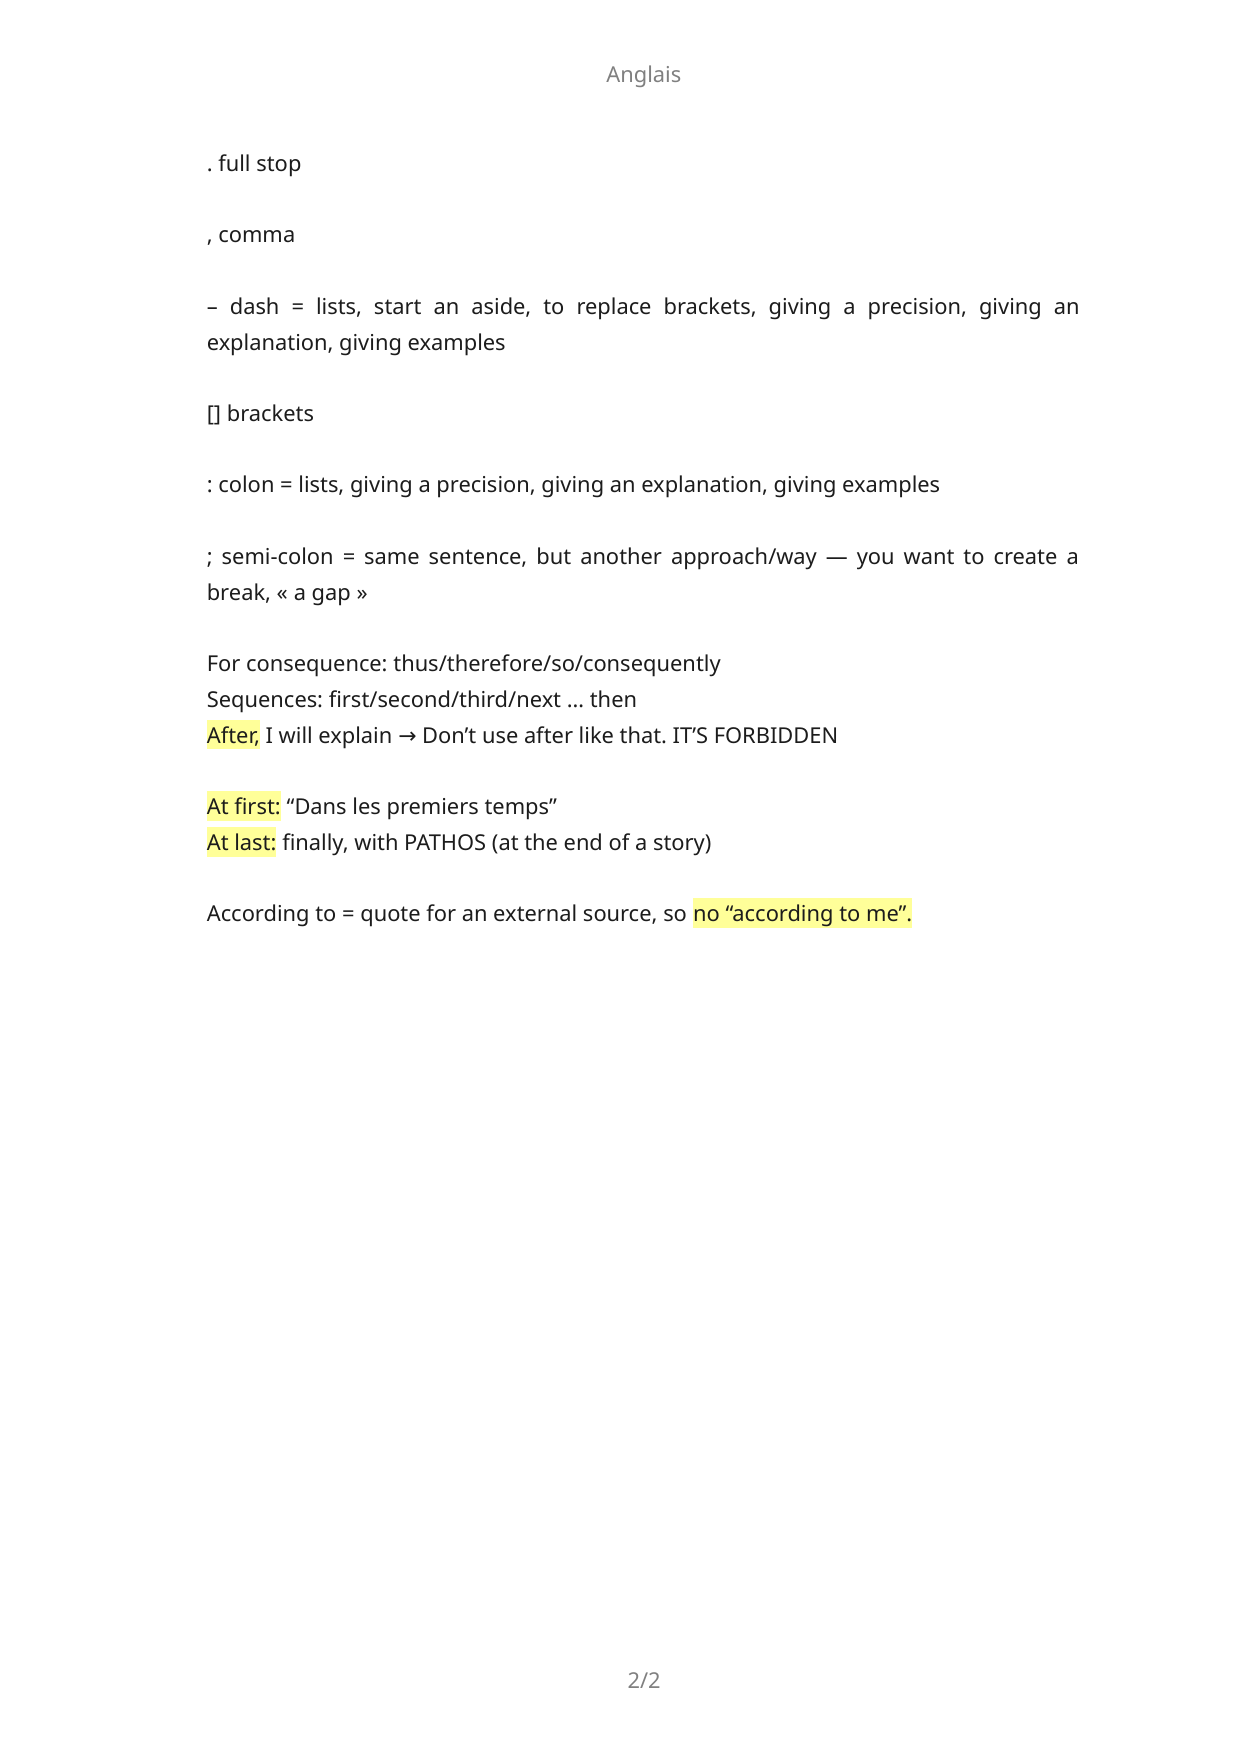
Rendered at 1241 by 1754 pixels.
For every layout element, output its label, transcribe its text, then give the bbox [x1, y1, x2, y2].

text After, I will explain → Don’t use after like that. IT’S FORBIDDEN [207, 719, 1081, 749]
text For consequence: thus/therefore/so/consequently [207, 648, 1081, 678]
text According to = quote for an external source, so no “according to me”. [207, 898, 1081, 928]
text At first: “Dans les premiers temps” [207, 791, 1081, 821]
text [] brackets [207, 398, 1081, 428]
text At last: finally, with PATHOS (at the end of a story) [207, 827, 1081, 857]
text : colon = lists, giving a precision, giving an explanation, giving examples [207, 469, 1081, 499]
text Sequences: first/second/third/next … then [207, 684, 1081, 714]
text ; semi-colon = same sentence, but another approach/way — you want to create a break, « a gap » [207, 541, 1081, 606]
text – dash = lists, start an aside, to replace brackets, giving a precision, giving an explanation, giving examples [207, 291, 1081, 356]
text . full stop [207, 148, 1081, 178]
text , comma [207, 219, 1081, 249]
